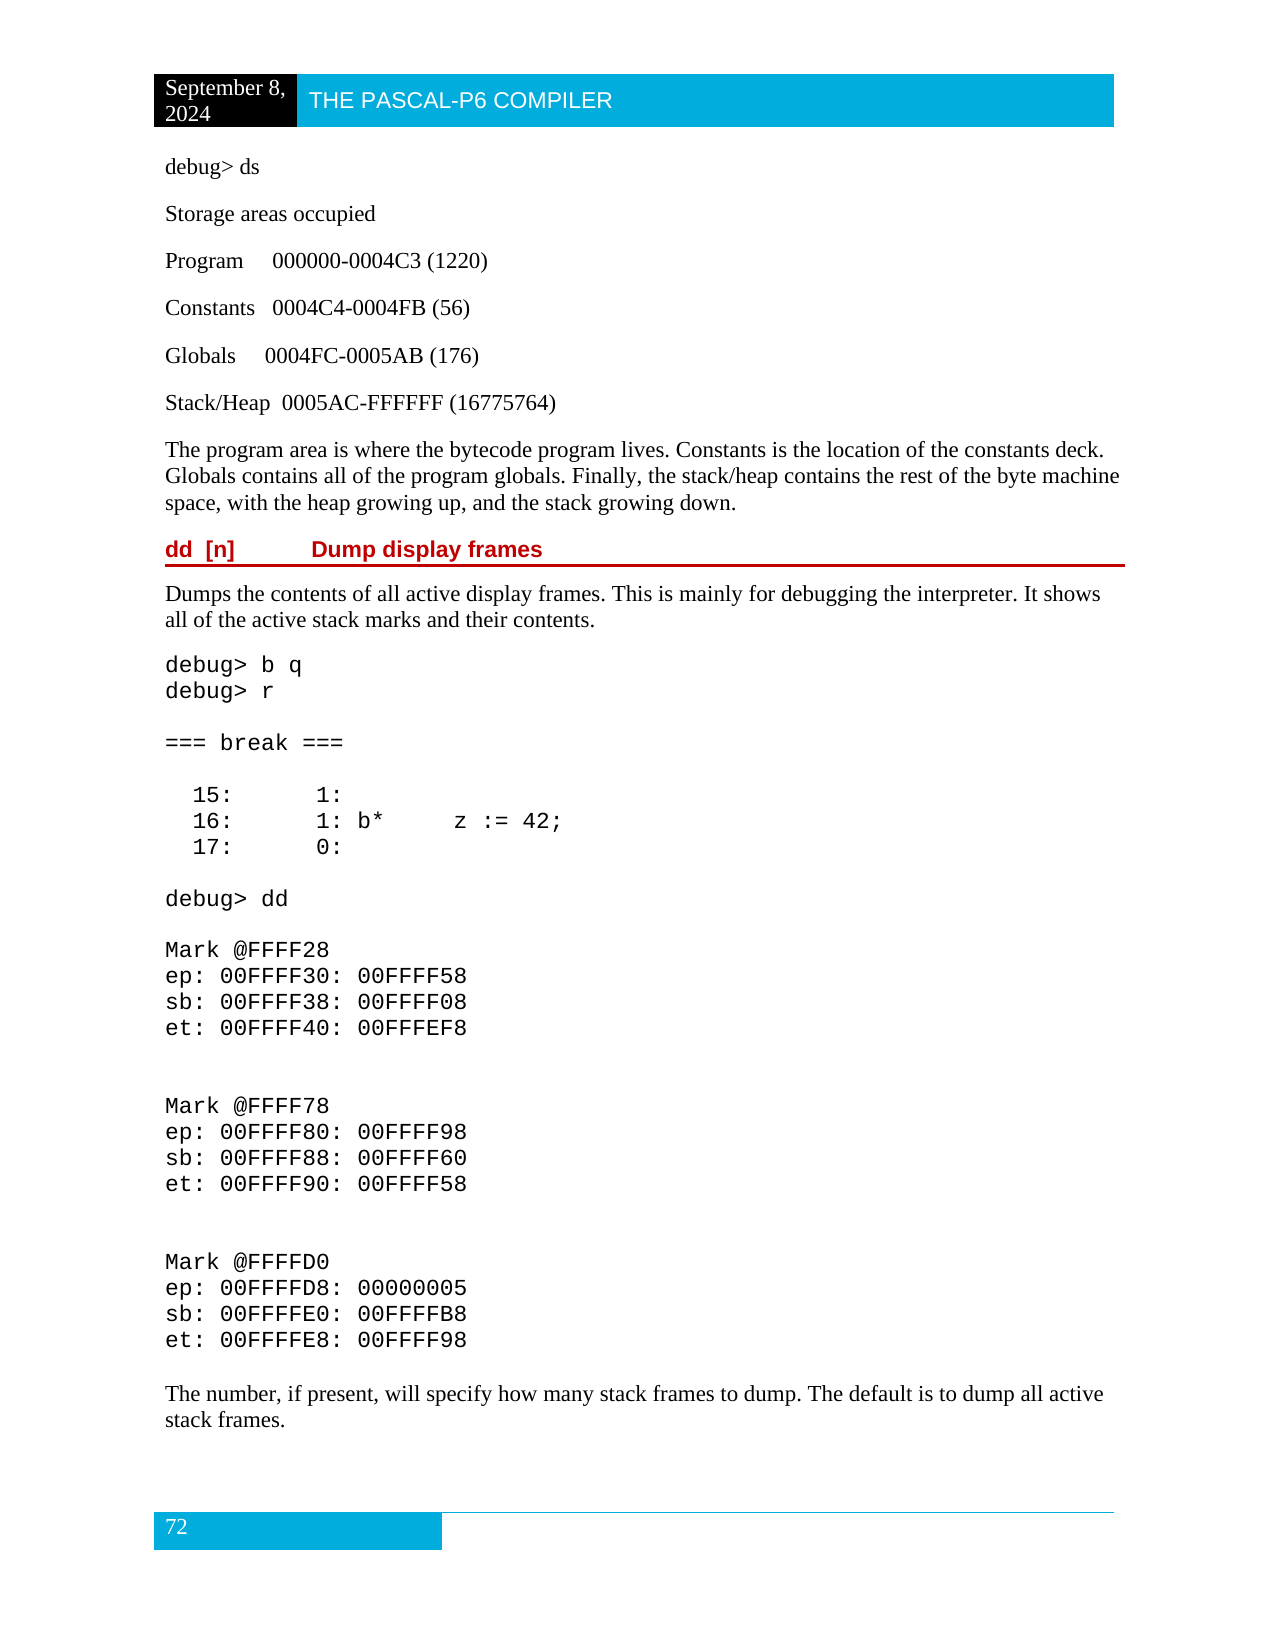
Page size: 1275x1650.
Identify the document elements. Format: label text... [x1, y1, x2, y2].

text Mark @FFFFD0 [165, 1250, 1125, 1276]
text ep: 00FFFFD8: 00000005 [165, 1276, 1125, 1302]
text sb: 00FFFF88: 00FFFF60 [165, 1146, 1125, 1172]
text debug> b q [165, 653, 1125, 679]
text et: 00FFFF40: 00FFFEF8 [165, 1017, 1125, 1043]
text 17: 0: [165, 835, 1125, 861]
text Storage areas occupied [165, 200, 1125, 226]
text Constants 0004C4-0004FB (56) [165, 294, 1125, 321]
text Dumps the contents of all active display frames. This is mainly for debugging the interpreter. It shows all of the active stack marks and their contents. [165, 580, 1125, 633]
text Mark @FFFF28 [165, 939, 1125, 965]
text debug> ds [165, 153, 1125, 179]
text et: 00FFFF90: 00FFFF58 [165, 1172, 1125, 1198]
text Stack/Heap 0005AC-FFFFFF (16775764) [165, 389, 1125, 415]
text 15: 1: [165, 783, 1125, 809]
text Globals 0004FC-0005AB (176) [165, 342, 1125, 368]
text sb: 00FFFFE0: 00FFFFB8 [165, 1302, 1125, 1328]
text Program 000000-0004C3 (1220) [165, 247, 1125, 274]
text 16: 1: b* z := 42; [165, 809, 1125, 835]
text Mark @FFFF78 [165, 1094, 1125, 1120]
text debug> dd [165, 887, 1125, 913]
text ep: 00FFFF30: 00FFFF58 [165, 965, 1125, 991]
subtitle dd [n] Dump display frames [165, 536, 1125, 564]
text debug> r [165, 679, 1125, 705]
text The number, if present, will specify how many stack frames to dump. The default is to dump all active stack frames. [165, 1380, 1125, 1432]
text et: 00FFFFE8: 00FFFF98 [165, 1328, 1125, 1354]
text === break === [165, 731, 1125, 757]
text The program area is where the bytecode program lives. Constants is the location of the constants deck. Globals contains all of the program globals. Finally, the stack/heap contains the rest of the byte machine space, with the heap growing up, and the stack growing down. [165, 436, 1125, 515]
text ep: 00FFFF80: 00FFFF98 [165, 1120, 1125, 1146]
text sb: 00FFFF38: 00FFFF08 [165, 991, 1125, 1017]
